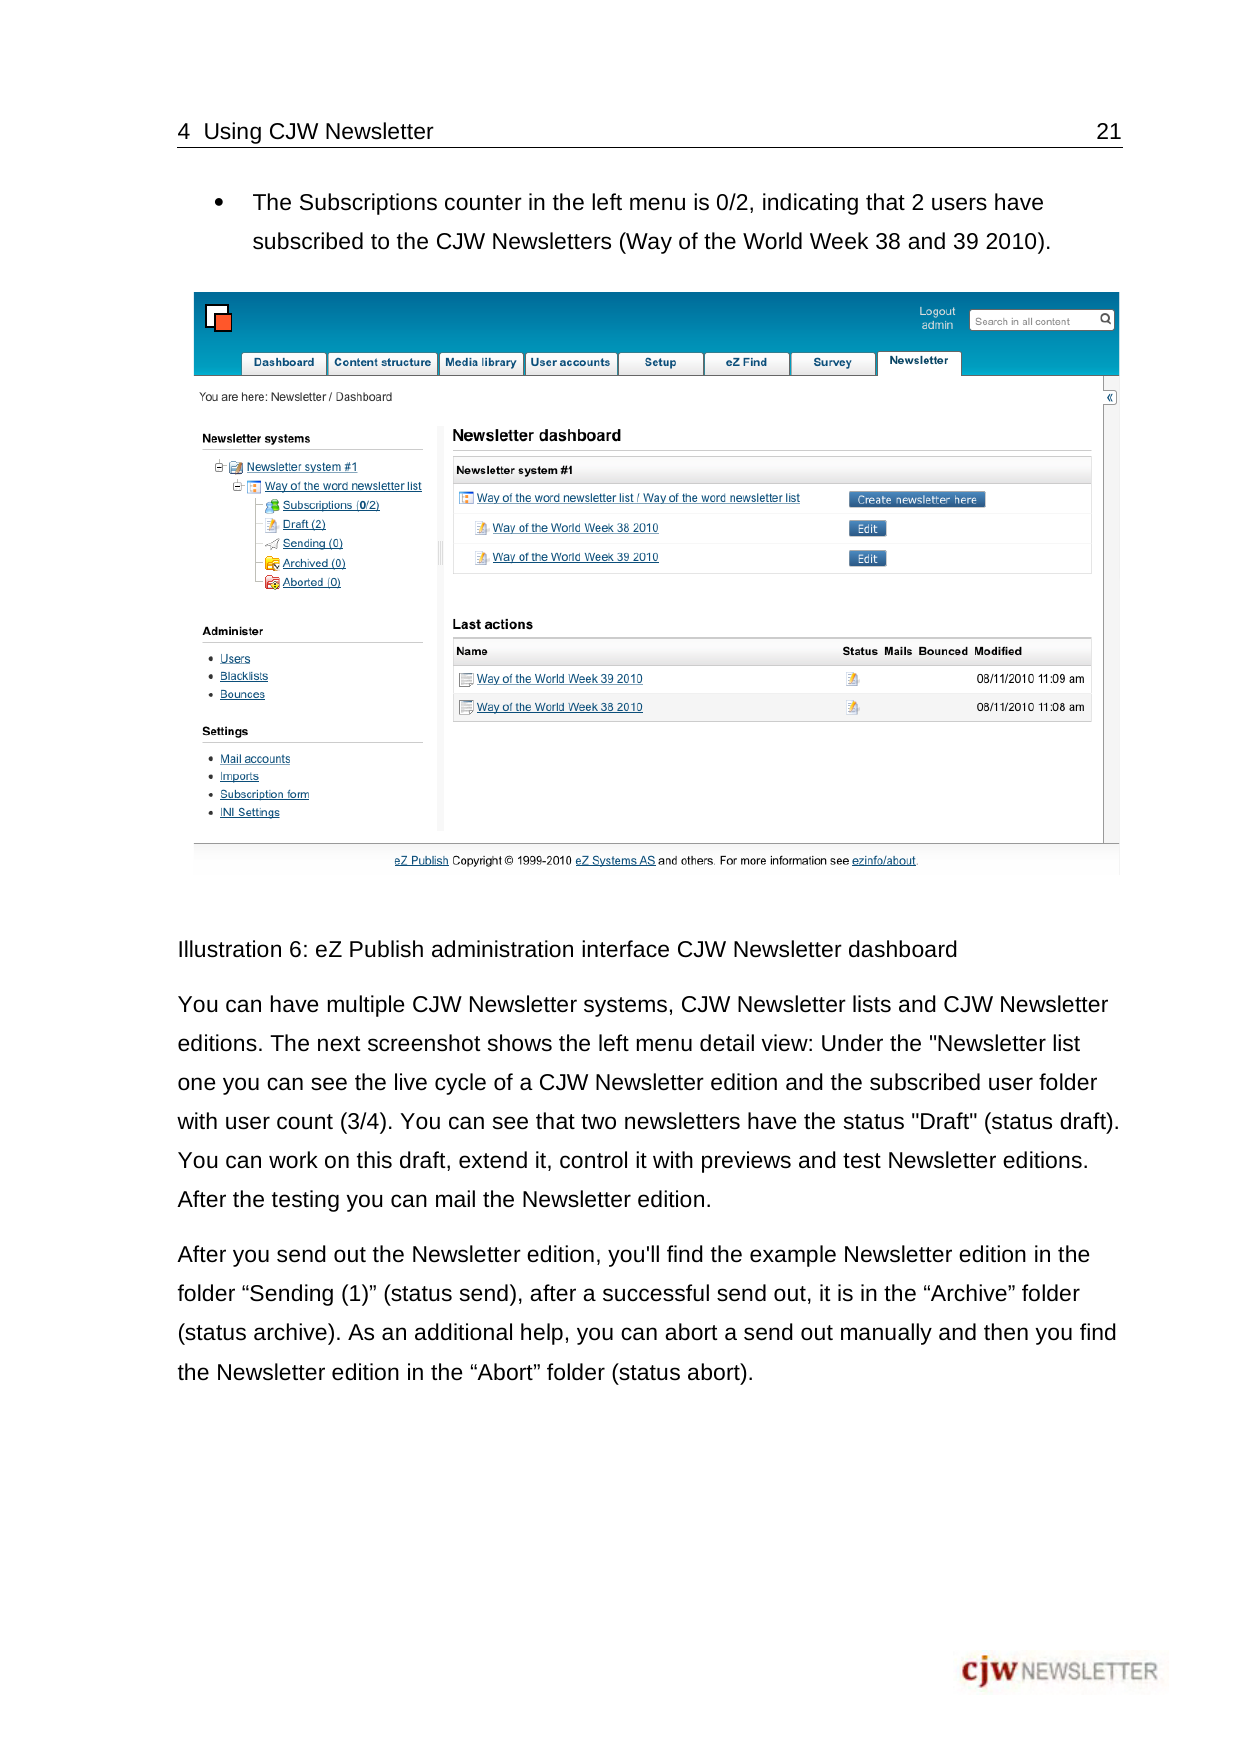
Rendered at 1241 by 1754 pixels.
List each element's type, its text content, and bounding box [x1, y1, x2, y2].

text After you send out the Newsletter edition, you'll find the example Newsletter edition in the folder “Sending (1)” (status send), after a successful send out, it is in the “Archive” folder (status archive). As an additional help, you can abort a send out manually and then you find the Newsletter edition in the “Abort” folder (status abort). [177, 1242, 1122, 1385]
picture [970, 310, 1114, 330]
list The Subscriptions counter in the left menu is 0/2, indicating that 2 users have subscribed to the CJW Newsletters (Way of the World Week 38 and 39 2010). [215, 189, 1122, 254]
picture [193, 352, 1120, 875]
text You can have multiple CJW Newsletter systems, CJW Newsletter lists and CJW Newsletter editions. The next screenshot shows the left menu detail view: Under the "Newsletter list one you can see the live cycle of a CJW Newsletter edition and the subscribed user folder with user count (3/4). You can see that two newsletters have the status "Draft" (status draft). You can work on this draft, extend it, control it with previews and test Newsletter editions. After the testing you can mail the Newsletter edition. [177, 991, 1122, 1212]
picture [206, 305, 231, 331]
picture [953, 1650, 1170, 1695]
text Illustration 6: eZ Publish administration interface CJW Newsletter dashboard [177, 936, 1122, 962]
